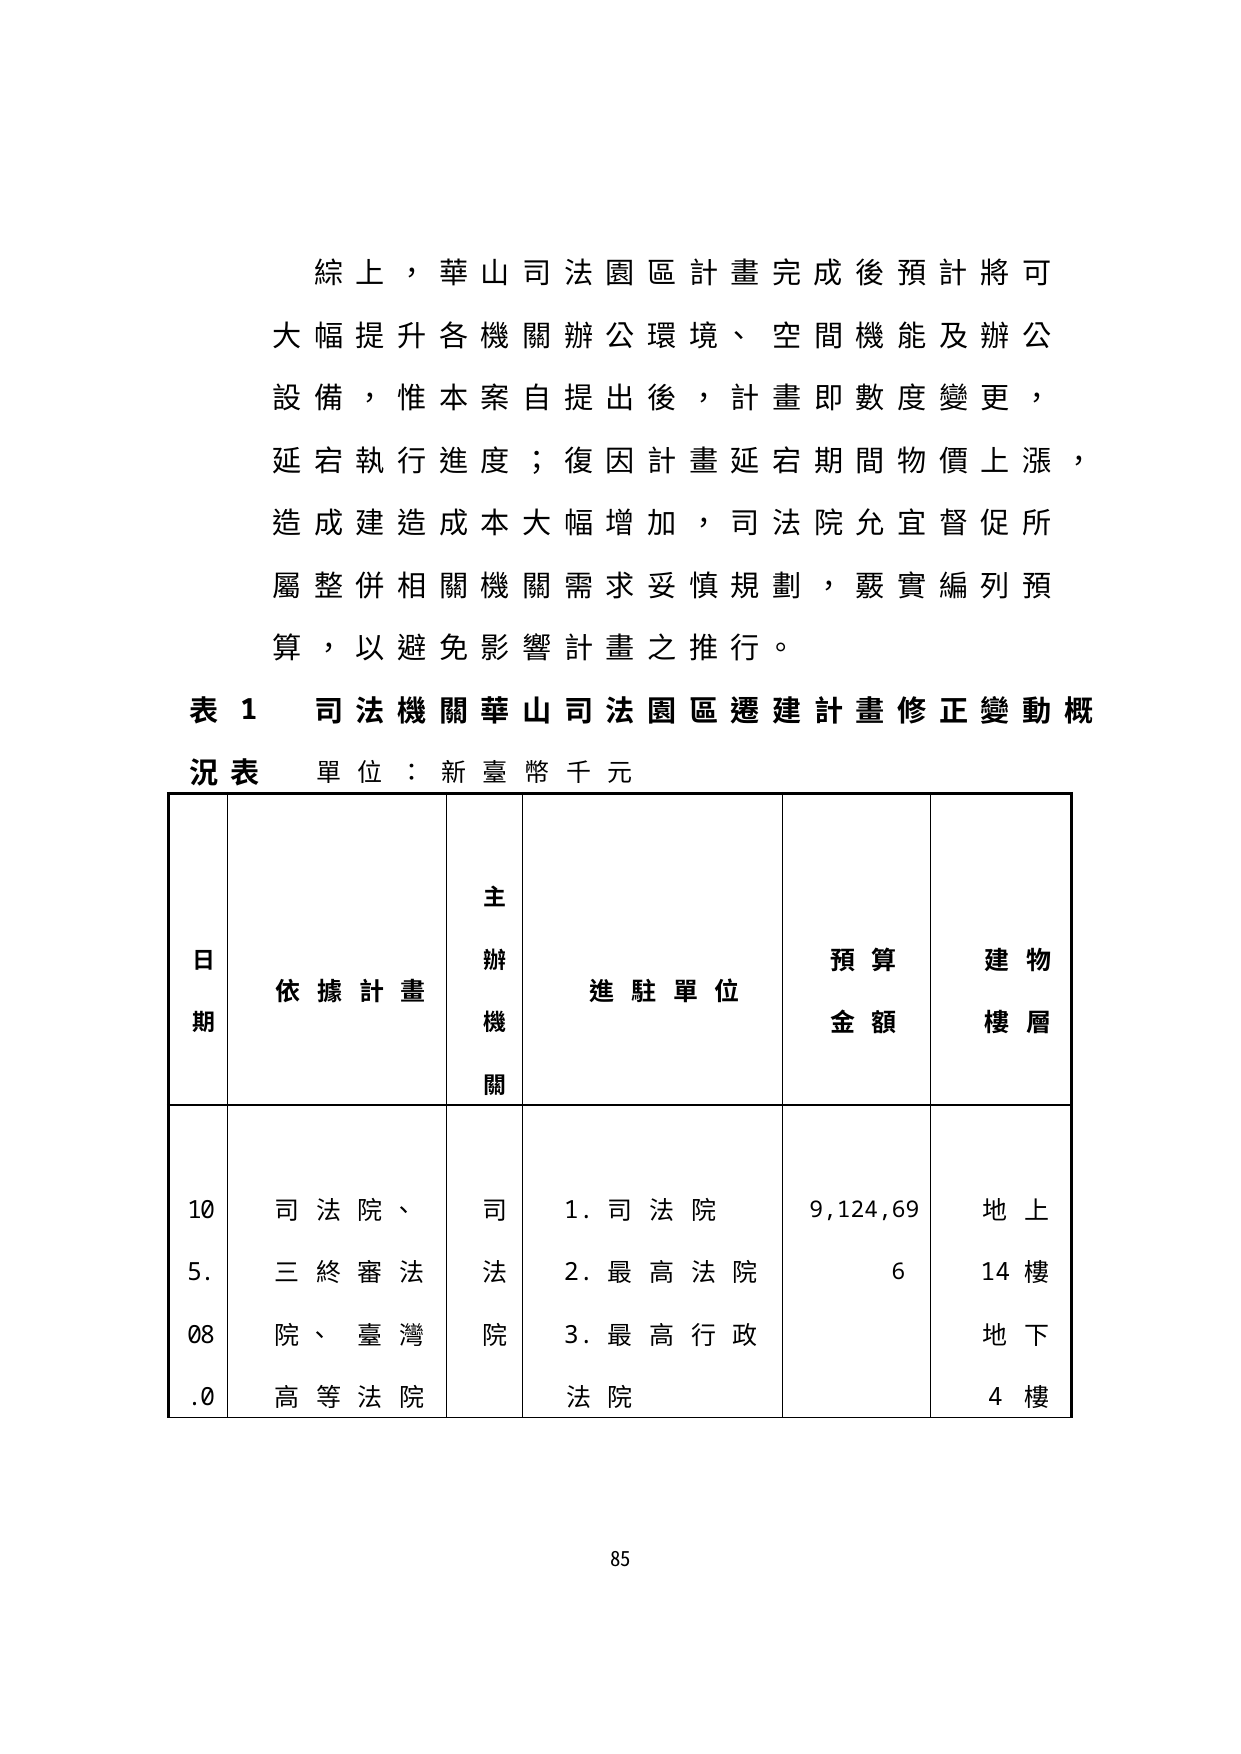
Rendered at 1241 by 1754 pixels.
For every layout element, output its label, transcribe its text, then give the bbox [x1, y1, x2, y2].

table_header 主辦機關 [447, 795, 522, 1104]
table_header 依據計畫 [228, 795, 446, 1104]
table_cell 1.司法院 2.最高法院 3.最高行政法院 [523, 1106, 782, 1417]
table_cell 司法院、三終審法院、臺灣高等法院 [228, 1106, 446, 1417]
table_header 建物樓層 [931, 795, 1070, 1104]
table_header 預算金額 [783, 795, 930, 1104]
table_header 進駐單位 [523, 795, 782, 1104]
table_cell 105.08.0 [170, 1106, 227, 1417]
table_cell 地上14樓 地下4樓 [931, 1106, 1070, 1417]
text 表1 司法機關華山司法園區遷建計畫修正變動概況表 單位：新臺幣千元 [183, 667, 1117, 792]
text 綜上，華山司法園區計畫完成後預計將可大幅提升各機關辦公環境、空間機能及辦公設備，惟本案自提出後，計畫即數度變更，延宕執行進度；復因計畫延宕期間物價上漲，造成建造成本大幅增加，司法院允宜督促所屬整併相關機關需求妥慎規劃，覈實編列預算，以避免影響計畫之推行。 [242, 229, 1058, 667]
table_header 日期 [170, 795, 227, 1104]
table_cell 9,124,696 [783, 1106, 930, 1417]
table_cell 司法院 [447, 1106, 522, 1417]
